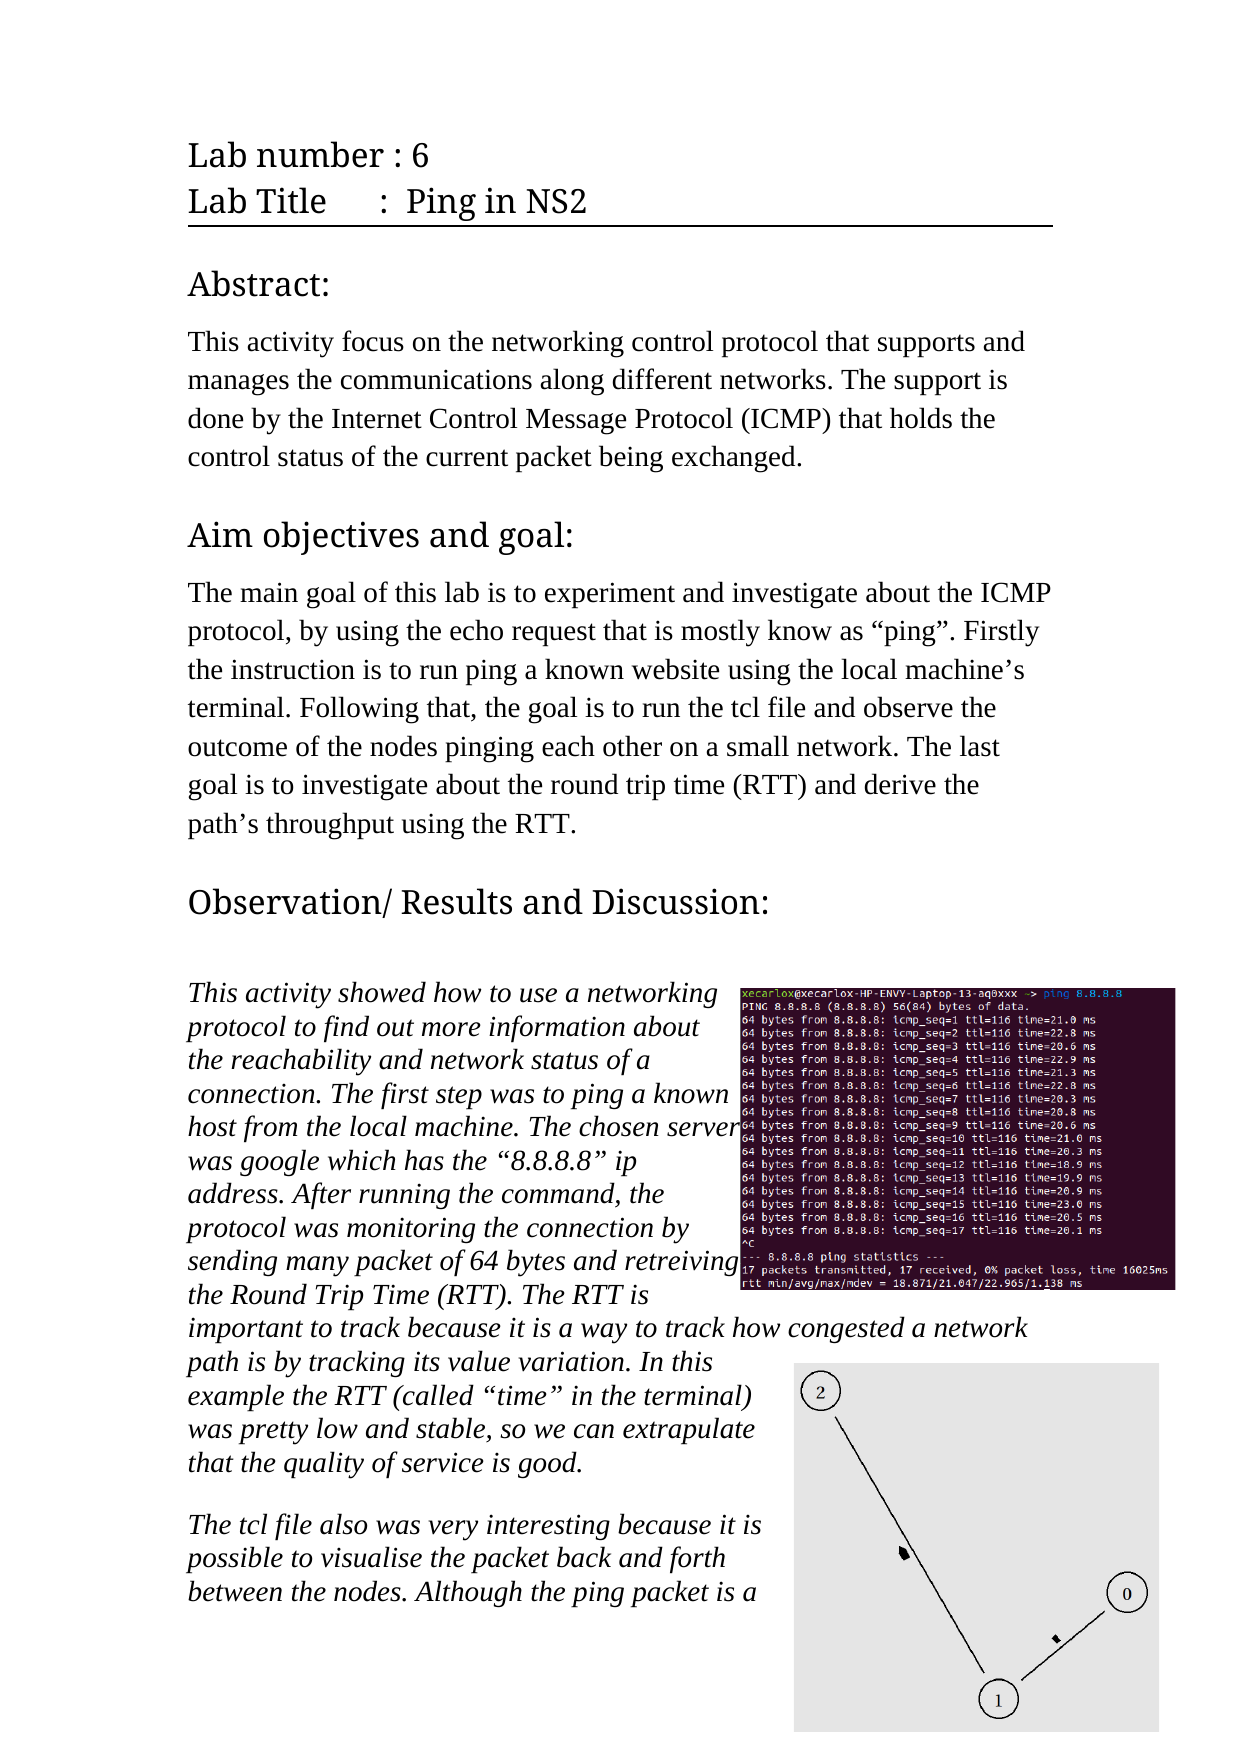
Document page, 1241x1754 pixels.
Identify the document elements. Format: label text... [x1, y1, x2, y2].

picture [740, 988, 1176, 1290]
text The main goal of this lab is to experiment and investigate about the ICMP protocol, by using the echo request that is mostly know as “ping”. Firstly the instruction is to run ping a known website using the local machine’s terminal. Following that, the goal is to run the tcl file and observe the outcome of the nodes pinging each other on a small network. The last goal is to investigate about the round trip time (RTT) and derive the path’s throughput using the RTT. [187, 575, 1053, 839]
text This activity showed how to use a networking protocol to find out more information about the reachability and network status of a connection. The first step was to ping a known host from the local machine. The chosen server was google which has the “8.8.8.8” ip address. After running the command, the protocol was monitoring the connection by sending many packet of 64 bytes and retreiving the Round Trip Time (RTT). The RTT is important to track because it is a way to track how congested a network path is by tracking its value variation. In this example the RTT (called “time” in the terminal) was pretty low and stable, so we can extrapulate that the quality of service is good. [187, 975, 1053, 1478]
subtitle Aim objectives and goal: [187, 512, 1053, 558]
text Lab number : 6 [187, 132, 1053, 178]
subtitle Observation/ Results and Discussion: [187, 879, 1053, 924]
text Lab Title : Ping in NS2 [187, 178, 1053, 227]
text This activity focus on the networking control protocol that supports and manages the communications along different networks. The support is done by the Internet Control Message Protocol (ICMP) that holds the control status of the current packet being exchanged. [187, 324, 1053, 473]
picture [793, 1363, 1160, 1732]
text The tcl file also was very interesting because it is possible to visualise the packet back and forth between the nodes. Although the ping packet is a [187, 1507, 793, 1608]
subtitle Abstract: [187, 261, 1053, 306]
